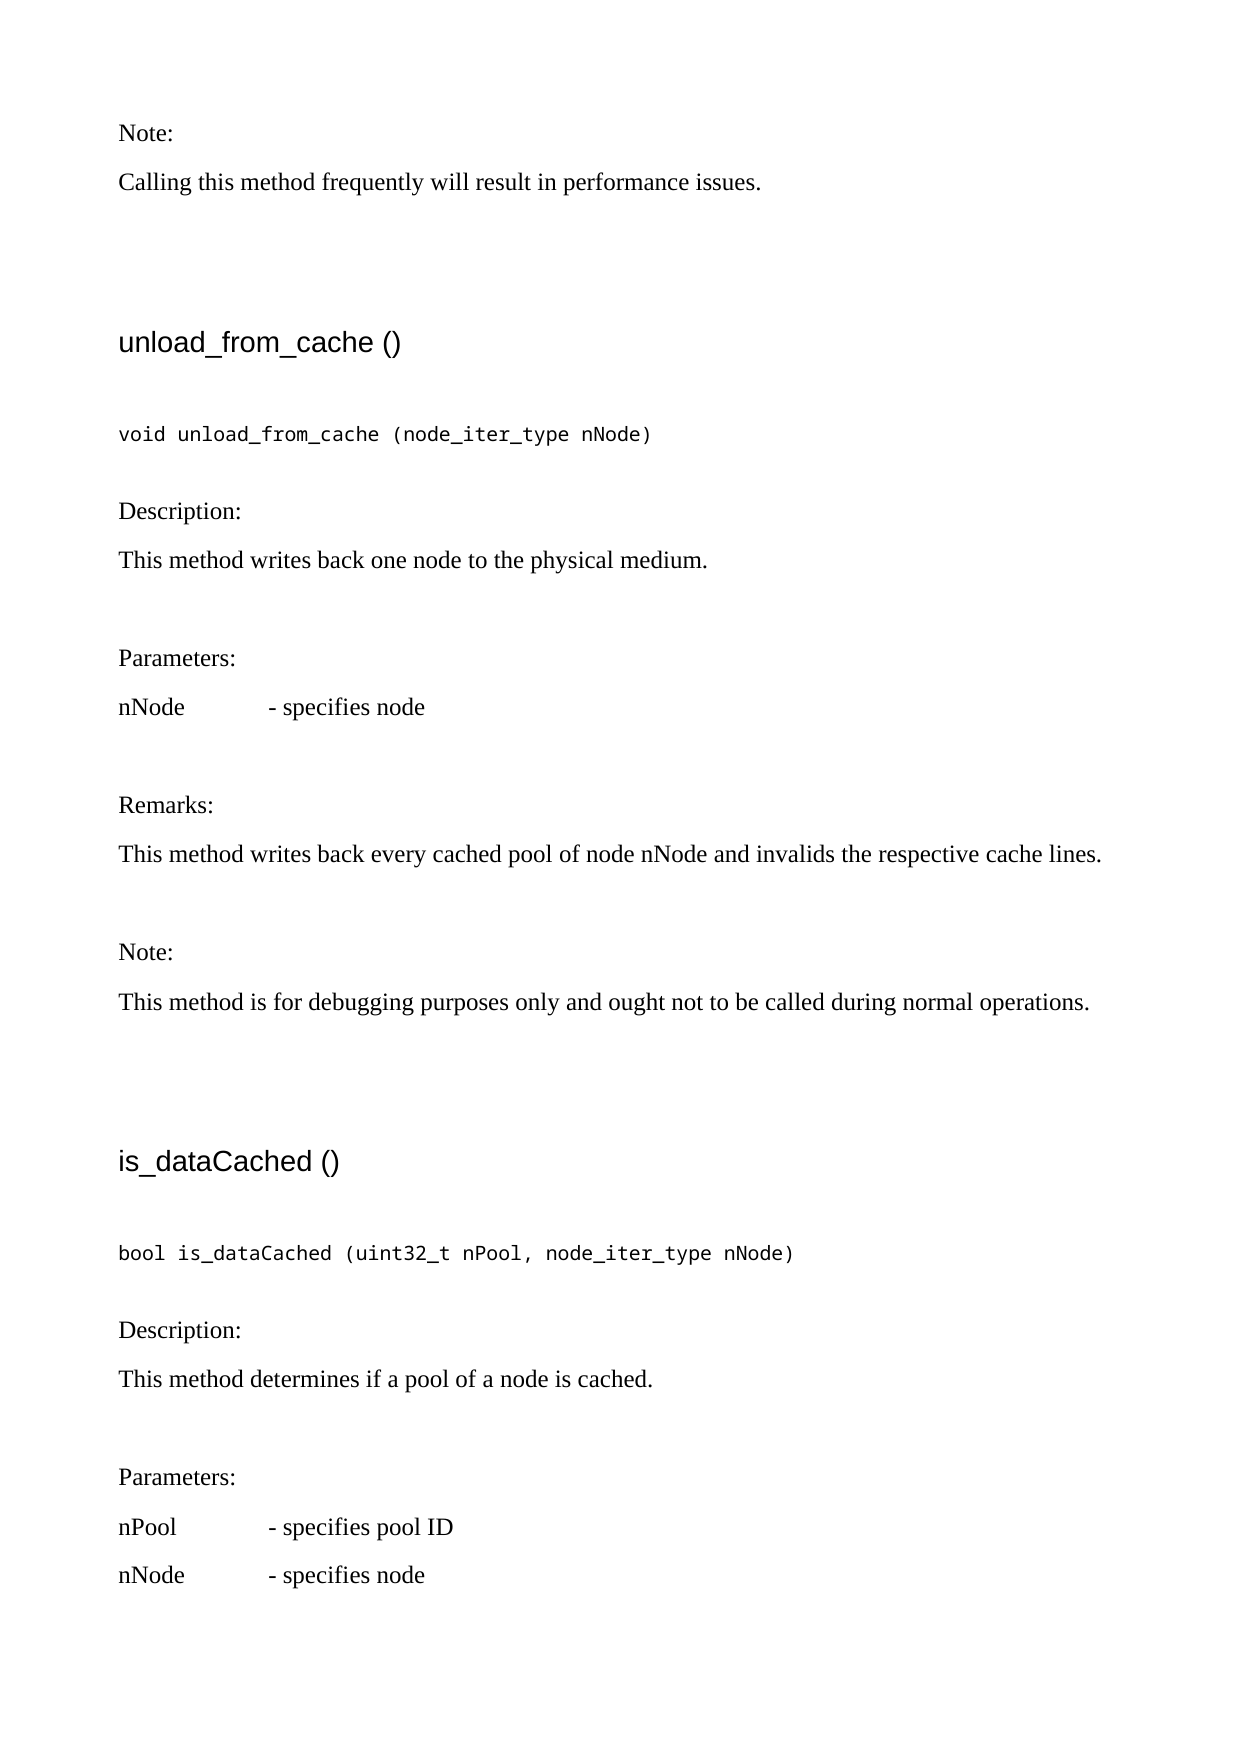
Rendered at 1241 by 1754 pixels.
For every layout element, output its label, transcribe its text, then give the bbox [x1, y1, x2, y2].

text This method is for debugging purposes only and ought not to be called during normal operations. [118, 987, 1122, 1015]
text Parameters: [118, 643, 1122, 672]
text Description: [118, 1315, 1122, 1344]
text nNode - specifies node [118, 1561, 1122, 1589]
text Note: [118, 937, 1122, 966]
text Note: [118, 118, 1122, 147]
text bool is_dataCached (uint32_t nPool, node_iter_type nNode) [118, 1239, 1122, 1266]
subtitle is_dataCached () [118, 1144, 1122, 1178]
text This method determines if a pool of a node is cached. [118, 1364, 1122, 1393]
text This method writes back one node to the physical medium. [118, 545, 1122, 574]
text void unload_from_cache (node_iter_type nNode) [118, 420, 1122, 447]
text Remarks: [118, 790, 1122, 819]
text nNode - specifies node [118, 692, 1122, 721]
text Description: [118, 496, 1122, 525]
text This method writes back every cached pool of node nNode and invalids the respective cache lines. [118, 839, 1122, 868]
text Calling this method frequently will result in performance issues. [118, 167, 1122, 196]
text nPool - specifies pool ID [118, 1512, 1122, 1540]
subtitle unload_from_cache () [118, 325, 1122, 358]
text Parameters: [118, 1462, 1122, 1491]
